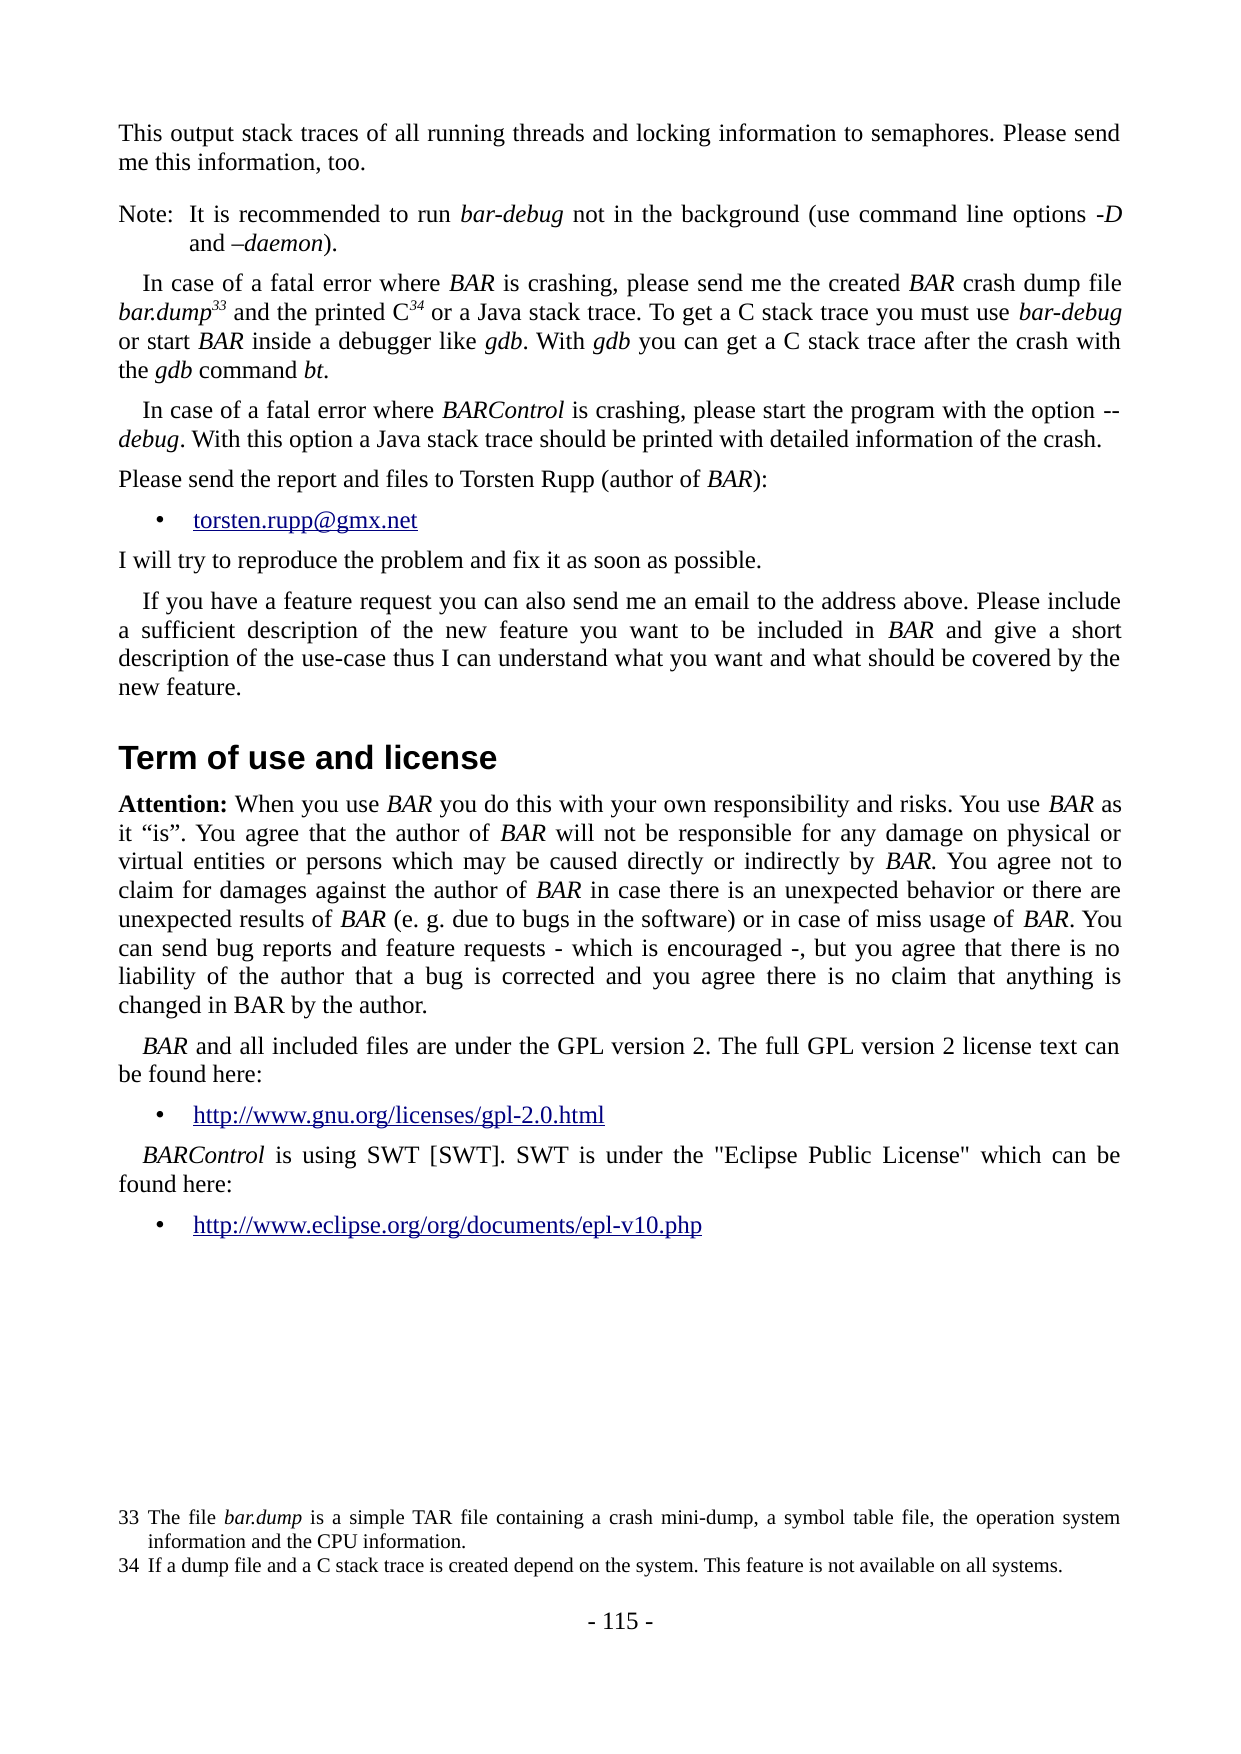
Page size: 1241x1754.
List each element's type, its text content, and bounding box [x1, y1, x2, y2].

text This output stack traces of all running threads and locking information to semaphores. Please send me this information, too. [118, 118, 1122, 176]
text Attention: When you use BAR you do this with your own responsibility and risks. You use BAR as it “is”. You agree that the author of BAR will not be responsible for any damage on physical or virtual entities or persons which may be caused directly or indirectly by BAR. You agree not to claim for damages against the author of BAR in case there is an unexpected behavior or there are unexpected results of BAR (e. g. due to bugs in the software) or in case of miss usage of BAR. You can send bug reports and feature requests - which is encouraged -, but you agree that there is no liability of the author that a bug is corrected and you agree there is no claim that anything is changed in BAR by the author. [118, 789, 1122, 1019]
text In case of a fatal error where BARControl is crashing, please start the program with the option --debug. With this option a Java stack trace should be printed with detailed information of the crash. [118, 395, 1122, 453]
text BAR and all included files are under the GPL version 2. The full GPL version 2 license text can be found here: [118, 1031, 1122, 1088]
list torsten.rupp@gmx.net [156, 505, 1122, 534]
list http://www.eclipse.org/org/documents/epl-v10.php [156, 1210, 1122, 1238]
list http://www.gnu.org/licenses/gpl-2.0.html [156, 1100, 1122, 1129]
text Please send the report and files to Torsten Rupp (author of BAR): [118, 464, 1122, 493]
text The file bar.dump is a simple TAR file containing a crash mini-dump, a symbol table file, the operation system information and the CPU information. [118, 1505, 1122, 1553]
text I will try to reproduce the problem and fix it as soon as possible. [118, 546, 1122, 574]
text Note: It is recommended to run bar-debug not in the background (use command line options -D and –daemon). [118, 199, 1122, 257]
subtitle Term of use and license [118, 738, 1122, 776]
text If a dump file and a C stack trace is created depend on the system. This feature is not available on all systems. [118, 1553, 1122, 1577]
text In case of a fatal error where BAR is crashing, please send me the created BAR crash dump file bar.dump and the printed C or a Java stack trace. To get a C stack trace you must use bar-debug or start BAR inside a debugger like gdb. With gdb you can get a C stack trace after the crash with the gdb command bt. [118, 268, 1122, 383]
text If you have a feature request you can also send me an email to the address above. Please include a sufficient description of the new feature you want to be included in BAR and give a short description of the use-case thus I can understand what you want and what should be covered by the new feature. [118, 586, 1122, 701]
text BARControl is using SWT [SWT]. SWT is under the "Eclipse Public License" which can be found here: [118, 1141, 1122, 1198]
